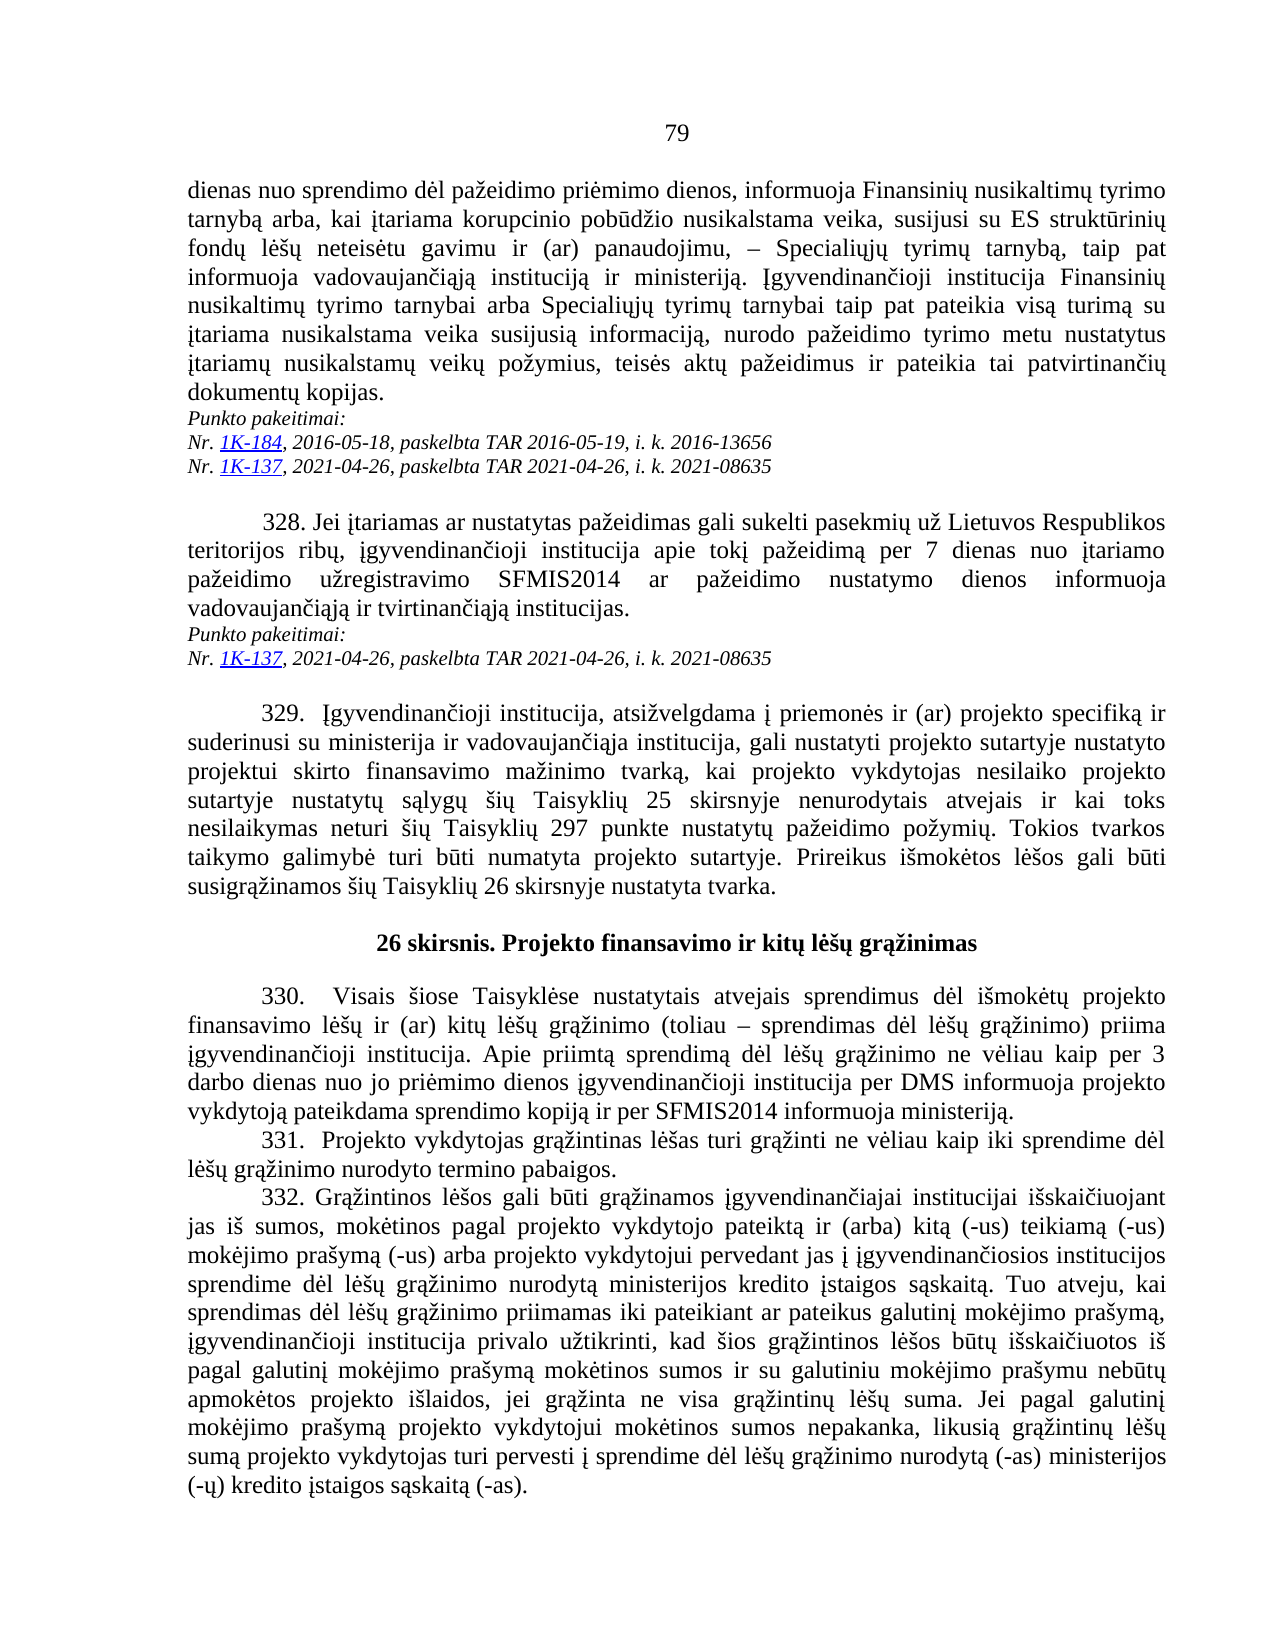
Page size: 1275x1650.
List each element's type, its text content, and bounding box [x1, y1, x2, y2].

subtitle 26 skirsnis. Projekto finansavimo ir kitų lėšų grąžinimas [246, 928, 1107, 957]
text Punkto pakeitimai: [187, 406, 1167, 430]
text 329. Įgyvendinančioji institucija, atsižvelgdama į priemonės ir (ar) projekto specifiką ir suderinusi su ministerija ir vadovaujančiąja institucija, gali nustatyti projekto sutartyje nustatyto projektui skirto finansavimo mažinimo tvarką, kai projekto vykdytojas nesilaiko projekto sutartyje nustatytų sąlygų šių Taisyklių 25 skirsnyje nenurodytais atvejais ir kai toks nesilaikymas neturi šių Taisyklių 297 punkte nustatytų pažeidimo požymių. Tokios tvarkos taikymo galimybė turi būti numatyta projekto sutartyje. Prireikus išmokėtos lėšos gali būti susigrąžinamos šių Taisyklių 26 skirsnyje nustatyta tvarka. [187, 698, 1167, 900]
text 331. Projekto vykdytojas grąžintinas lėšas turi grąžinti ne vėliau kaip iki sprendime dėl lėšų grąžinimo nurodyto termino pabaigos. [187, 1125, 1167, 1182]
text Punkto pakeitimai: [187, 622, 1167, 646]
text 330. Visais šiose Taisyklėse nustatytais atvejais sprendimus dėl išmokėtų projekto finansavimo lėšų ir (ar) kitų lėšų grąžinimo (toliau – sprendimas dėl lėšų grąžinimo) priima įgyvendinančioji institucija. Apie priimtą sprendimą dėl lėšų grąžinimo ne vėliau kaip per 3 darbo dienas nuo jo priėmimo dienos įgyvendinančioji institucija per DMS informuoja projekto vykdytoją pateikdama sprendimo kopiją ir per SFMIS2014 informuoja ministeriją. [187, 981, 1167, 1125]
text dienas nuo sprendimo dėl pažeidimo priėmimo dienos, informuoja Finansinių nusikaltimų tyrimo tarnybą arba, kai įtariama korupcinio pobūdžio nusikalstama veika, susijusi su ES struktūrinių fondų lėšų neteisėtu gavimu ir (ar) panaudojimu, – Specialiųjų tyrimų tarnybą, taip pat informuoja vadovaujančiąją instituciją ir ministeriją. Įgyvendinančioji institucija Finansinių nusikaltimų tyrimo tarnybai arba Specialiųjų tyrimų tarnybai taip pat pateikia visą turimą su įtariama nusikalstama veika susijusią informaciją, nurodo pažeidimo tyrimo metu nustatytus įtariamų nusikalstamų veikų požymius, teisės aktų pažeidimus ir pateikia tai patvirtinančių dokumentų kopijas. [187, 176, 1167, 406]
text Nr. 1K-137, 2021-04-26, paskelbta TAR 2021-04-26, i. k. 2021-08635 [187, 454, 1167, 478]
text 332. Grąžintinos lėšos gali būti grąžinamos įgyvendinančiajai institucijai išskaičiuojant jas iš sumos, mokėtinos pagal projekto vykdytojo pateiktą ir (arba) kitą (-us) teikiamą (-us) mokėjimo prašymą (-us) arba projekto vykdytojui pervedant jas į įgyvendinančiosios institucijos sprendime dėl lėšų grąžinimo nurodytą ministerijos kredito įstaigos sąskaitą. Tuo atveju, kai sprendimas dėl lėšų grąžinimo priimamas iki pateikiant ar pateikus galutinį mokėjimo prašymą, įgyvendinančioji institucija privalo užtikrinti, kad šios grąžintinos lėšos būtų išskaičiuotos iš pagal galutinį mokėjimo prašymą mokėtinos sumos ir su galutiniu mokėjimo prašymu nebūtų apmokėtos projekto išlaidos, jei grąžinta ne visa grąžintinų lėšų suma. Jei pagal galutinį mokėjimo prašymą projekto vykdytojui mokėtinos sumos nepakanka, likusią grąžintinų lėšų sumą projekto vykdytojas turi pervesti į sprendime dėl lėšų grąžinimo nurodytą (-as) ministerijos (-ų) kredito įstaigos sąskaitą (-as). [187, 1182, 1167, 1499]
text Nr. 1K-137, 2021-04-26, paskelbta TAR 2021-04-26, i. k. 2021-08635 [187, 646, 1167, 670]
text Nr. 1K-184, 2016-05-18, paskelbta TAR 2016-05-19, i. k. 2016-13656 [187, 430, 1167, 454]
text 328. Jei įtariamas ar nustatytas pažeidimas gali sukelti pasekmių už Lietuvos Respublikos teritorijos ribų, įgyvendinančioji institucija apie tokį pažeidimą per 7 dienas nuo įtariamo pažeidimo užregistravimo SFMIS2014 ar pažeidimo nustatymo dienos informuoja vadovaujančiąją ir tvirtinančiąją institucijas. [187, 507, 1167, 622]
